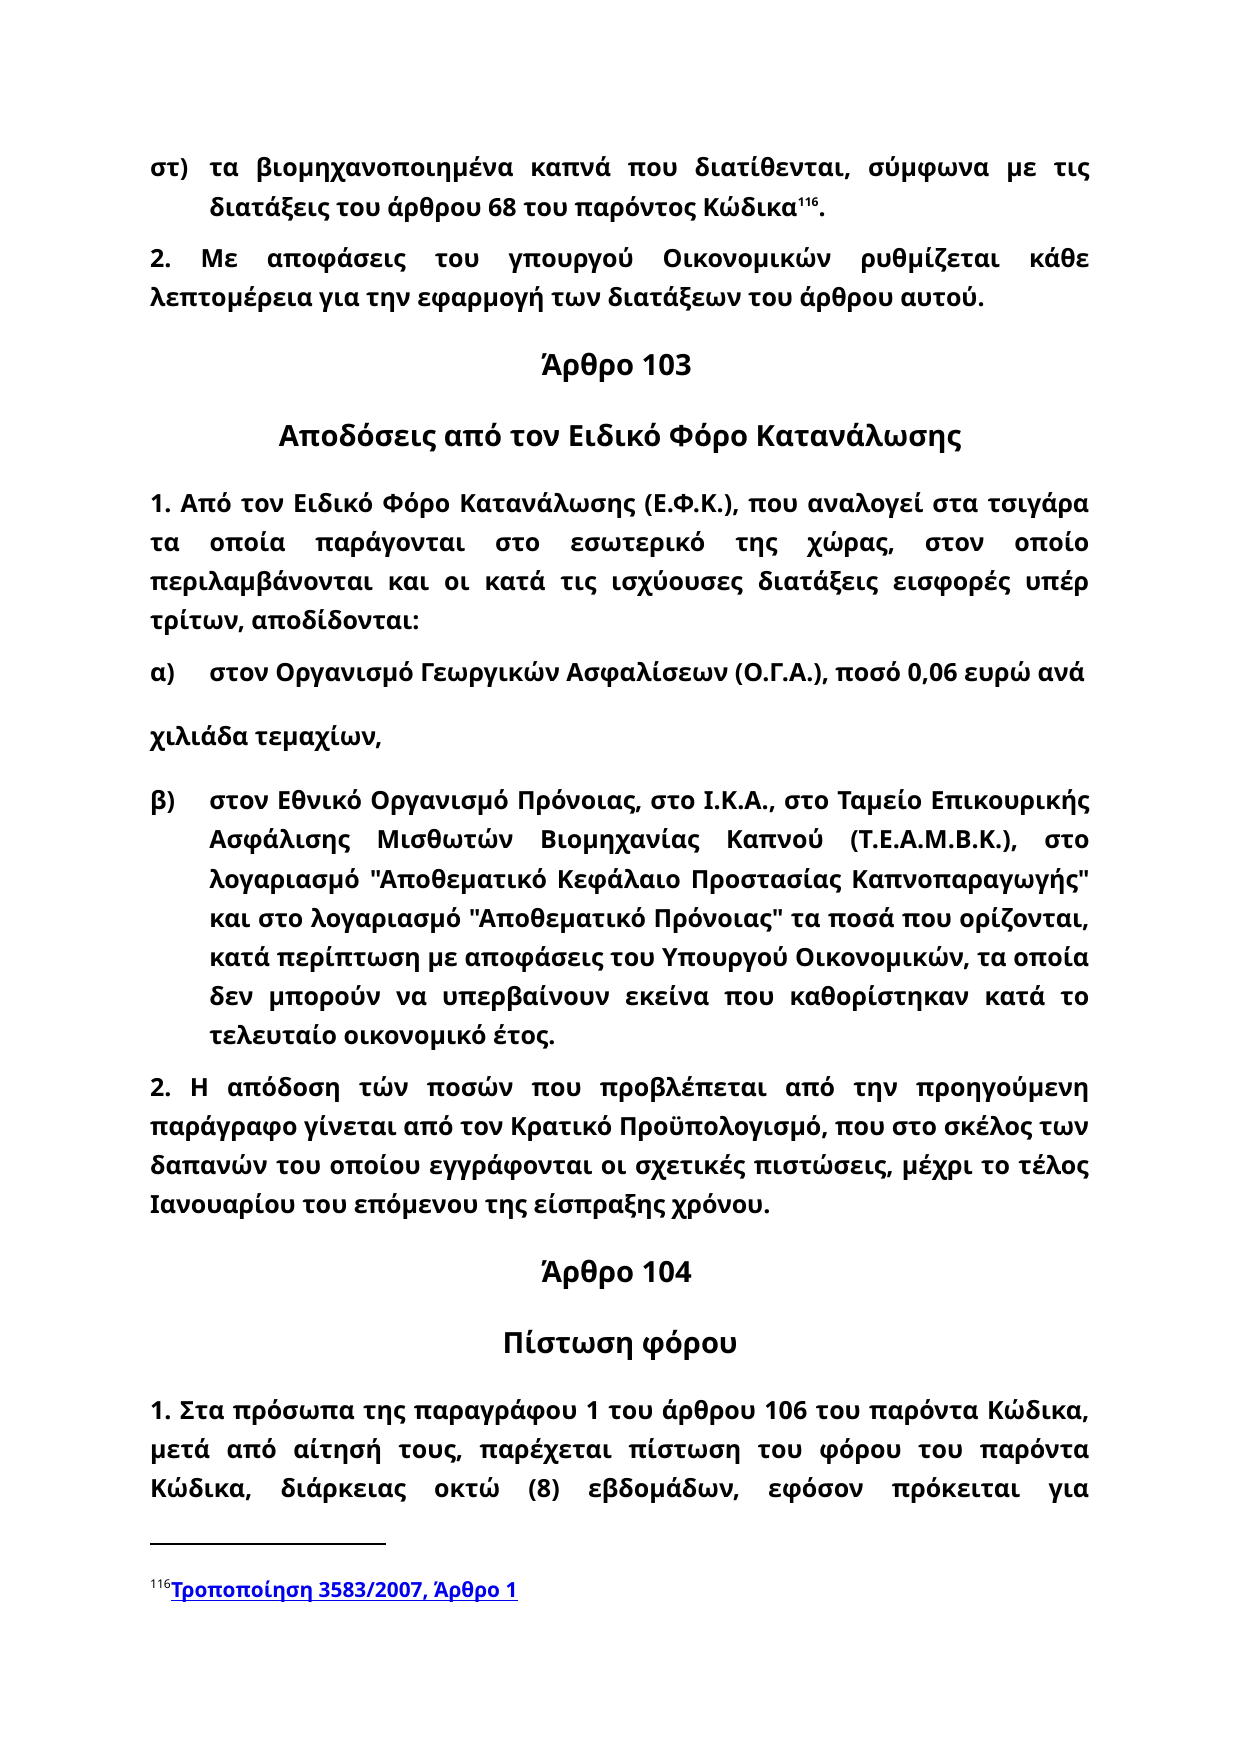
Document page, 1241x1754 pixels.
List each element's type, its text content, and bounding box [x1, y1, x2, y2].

text 2. Με αποφάσεις του γπουργού Οικονομικών ρυθμίζεται κάθε λεπτομέρεια για την εφαρμογή των διατάξεων του άρθρου αυτού. [150, 241, 1090, 314]
list στ) τα βιομηχανοποιημένα καπνά που διατίθενται, σύμφωνα με τις διατάξεις του άρθρου 68 του παρόντος Κώδικα. [150, 150, 1090, 223]
text Τροποποίηση 3583/2007, Άρθρο 1 [150, 1576, 1090, 1604]
list α) στον Οργανισμό Γεωργικών Ασφαλίσεων (Ο.Γ.Α.), ποσό 0,06 ευρώ ανά [150, 654, 1090, 689]
subtitle Άρθρο 104 [150, 1251, 1090, 1291]
text 2. Η απόδοση τών ποσών που προβλέπεται από την προηγούμενη παράγραφο γίνεται από τον Κρατικό Προϋπολογισμό, που στο σκέλος των δαπανών του οποίου εγγράφονται οι σχετικές πιστώσεις, μέχρι το τέλος Ιανουαρίου του επόμενου της είσπραξης χρόνου. [150, 1069, 1090, 1221]
subtitle Αποδόσεις από τον Ειδικό Φόρο Κατανάλωσης [150, 415, 1090, 454]
text 1. Στα πρόσωπα της παραγράφου 1 του άρθρου 106 του παρόντα Κώδικα, μετά από αίτησή τους, παρέχεται πίστωση του φόρου του παρόντα Κώδικα, διάρκειας οκτώ (8) εβδομάδων, εφόσον πρόκειται για [150, 1392, 1090, 1505]
text 1. Από τον Ειδικό Φόρο Κατανάλωσης (Ε.Φ.Κ.), που αναλογεί στα τσιγάρα τα οποία παράγονται στο εσωτερικό της χώρας, στον οποίο περιλαμβάνονται και οι κατά τις ισχύουσες διατάξεις εισφορές υπέρ τρίτων, αποδίδονται: [150, 485, 1090, 637]
subtitle Άρθρο 103 [150, 344, 1090, 384]
text χιλιάδα τεμαχίων, [150, 719, 1090, 753]
list β) στον Εθνικό Οργανισμό Πρόνοιας, στο Ι.Κ.Α., στο Ταμείο Επικουρικής Ασφάλισης Μισθωτών Βιομηχανίας Καπνού (Τ.Ε.Α.Μ.Β.Κ.), στο λογαριασμό "Αποθεματικό Κεφάλαιο Προστασίας Καπνοπαραγωγής" και στο λογαριασμό "Αποθεματικό Πρόνοιας" τα ποσά που ορίζονται, κατά περίπτωση με αποφάσεις του Υπουργού Οικονομικών, τα οποία δεν μπορούν να υπερβαίνουν εκείνα που καθορίστηκαν κατά το τελευταίο οικονομικό έτος. [150, 783, 1090, 1052]
subtitle Πίστωση φόρου [150, 1322, 1090, 1362]
